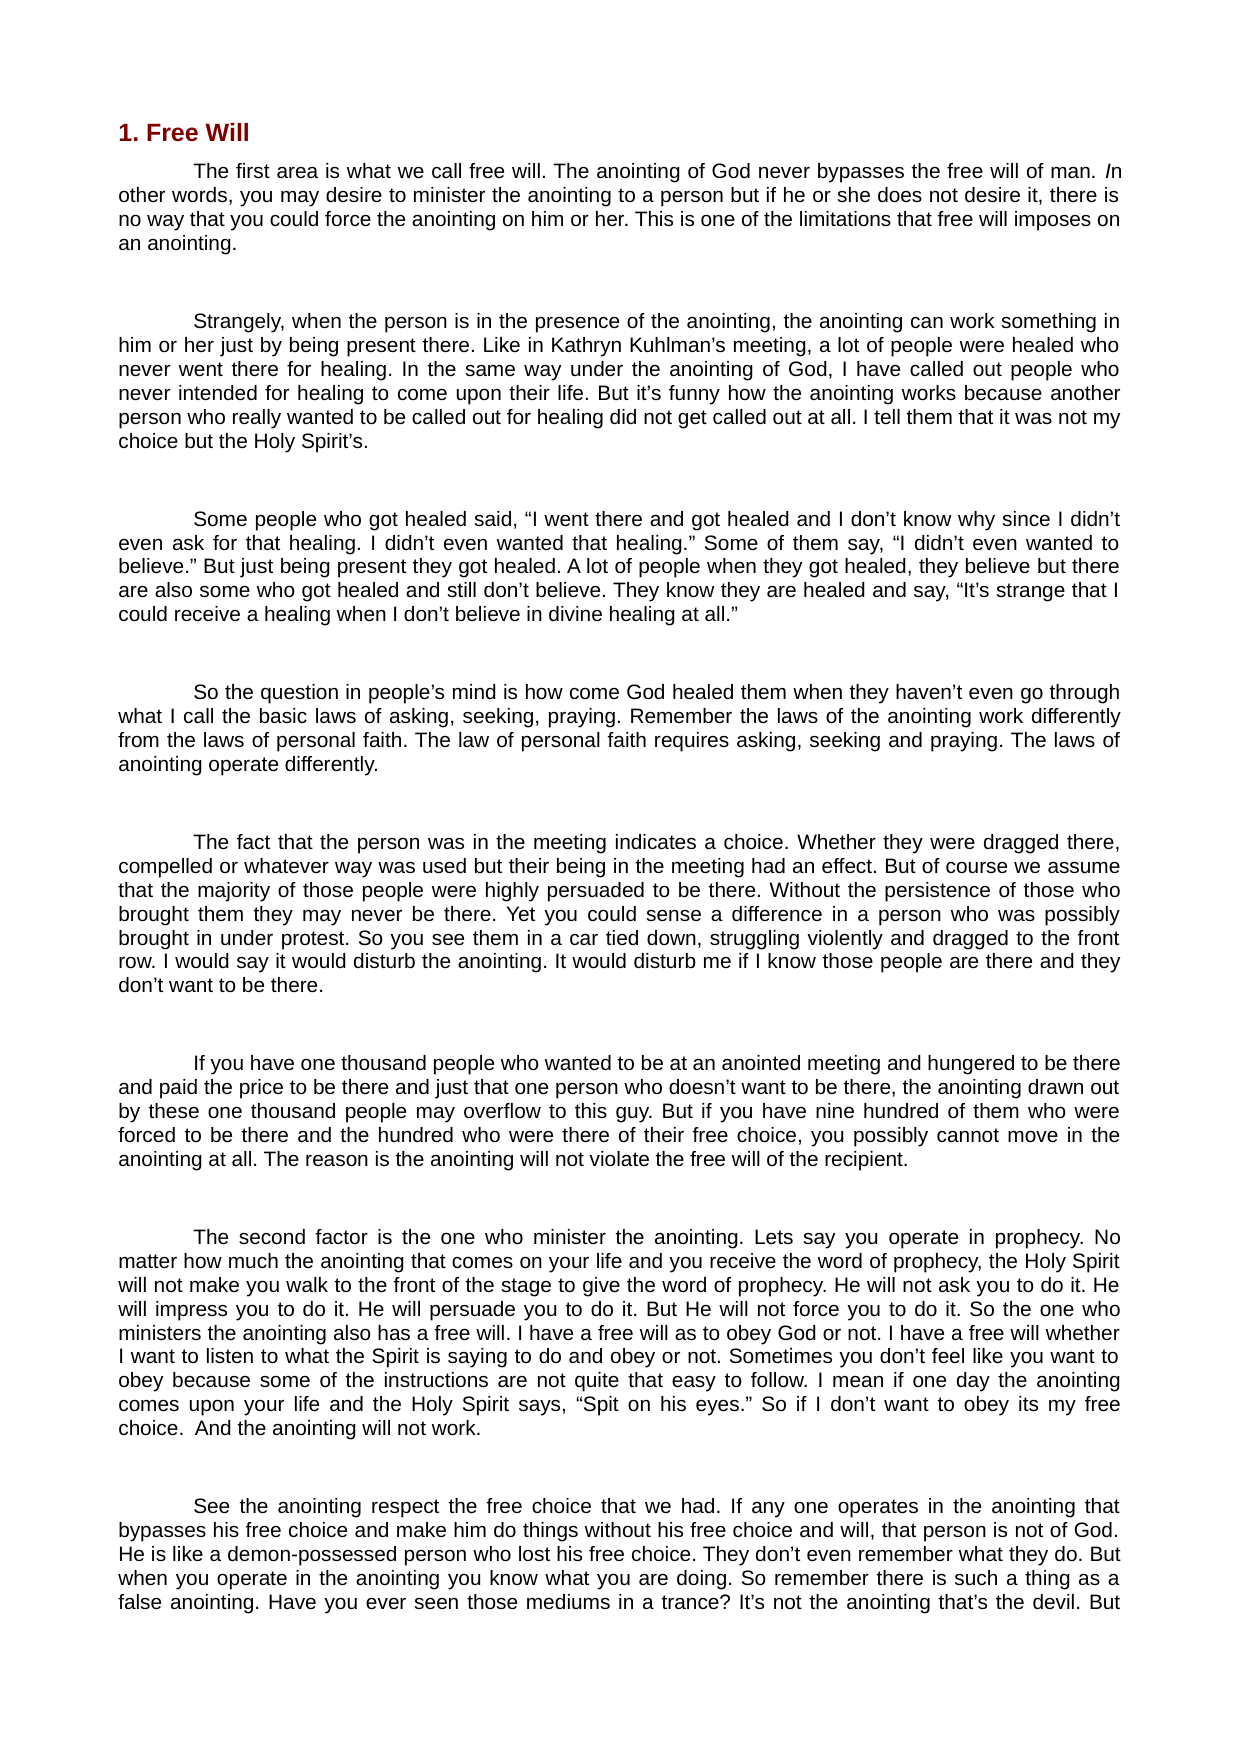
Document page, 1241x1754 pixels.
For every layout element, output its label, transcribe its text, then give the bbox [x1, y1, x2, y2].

text Some people who got healed said, “I went there and got healed and I don’t know why since I didn’t even ask for that healing. I didn’t even wanted that healing.” Some of them say, “I didn’t even wanted to believe.” But just being present they got healed. A lot of people when they got healed, they believe but there are also some who got healed and still don’t believe. They know they are healed and say, “It’s strange that I could receive a healing when I don’t believe in divine healing at all.” [118, 506, 1122, 626]
text 1. Free Will [118, 118, 1122, 147]
text The second factor is the one who minister the anointing. Lets say you operate in prophecy. No matter how much the anointing that comes on your life and you receive the word of prophecy, the Holy Spirit will not make you walk to the front of the stage to give the word of prophecy. He will not ask you to do it. He will impress you to do it. He will persuade you to do it. But He will not force you to do it. So the one who ministers the anointing also has a free will. I have a free will as to obey God or not. I have a free will whether I want to listen to what the Spirit is saying to do and obey or not. Sometimes you don’t feel like you want to obey because some of the instructions are not quite that easy to follow. I mean if one day the anointing comes upon your life and the Holy Spirit says, “Spit on his eyes.” So if I don’t want to obey its my free choice. And the anointing will not work. [118, 1224, 1122, 1440]
text So the question in people’s mind is how come God healed them when they haven’t even go through what I call the basic laws of asking, seeking, praying. Remember the laws of the anointing work differently from the laws of personal faith. The law of personal faith requires asking, seeking and praying. The laws of anointing operate differently. [118, 680, 1122, 776]
text See the anointing respect the free choice that we had. If any one operates in the anointing that bypasses his free choice and make him do things without his free choice and will, that person is not of God. He is like a demon-possessed person who lost his free choice. They don’t even remember what they do. But when you operate in the anointing you know what you are doing. So remember there is such a thing as a false anointing. Have you ever seen those mediums in a trance? It’s not the anointing that’s the devil. But [118, 1494, 1122, 1614]
text If you have one thousand people who wanted to be at an anointed meeting and hungered to be there and paid the price to be there and just that one person who doesn’t want to be there, the anointing drawn out by these one thousand people may overflow to this guy. But if you have nine hundred of them who were forced to be there and the hundred who were there of their free choice, you possibly cannot move in the anointing at all. The reason is the anointing will not violate the free will of the recipient. [118, 1051, 1122, 1171]
text The fact that the person was in the meeting indicates a choice. Whether they were dragged there, compelled or whatever way was used but their being in the meeting had an effect. But of course we assume that the majority of those people were highly persuaded to be there. Without the persistence of those who brought them they may never be there. Yet you could sense a difference in a person who was possibly brought in under protest. So you see them in a car tied down, struggling violently and dragged to the front row. I would say it would disturb the anointing. It would disturb me if I know those people are there and they don’t want to be there. [118, 829, 1122, 997]
text Strangely, when the person is in the presence of the anointing, the anointing can work something in him or her just by being present there. Like in Kathryn Kuhlman’s meeting, a lot of people were healed who never went there for healing. In the same way under the anointing of God, I have called out people who never intended for healing to come upon their life. But it’s funny how the anointing works because another person who really wanted to be called out for healing did not get called out at all. I tell them that it was not my choice but the Holy Spirit’s. [118, 309, 1122, 453]
text The first area is what we call free will. The anointing of God never bypasses the free will of man. In other words, you may desire to minister the anointing to a person but if he or she does not desire it, there is no way that you could force the anointing on him or her. This is one of the limitations that free will imposes on an anointing. [118, 159, 1122, 255]
